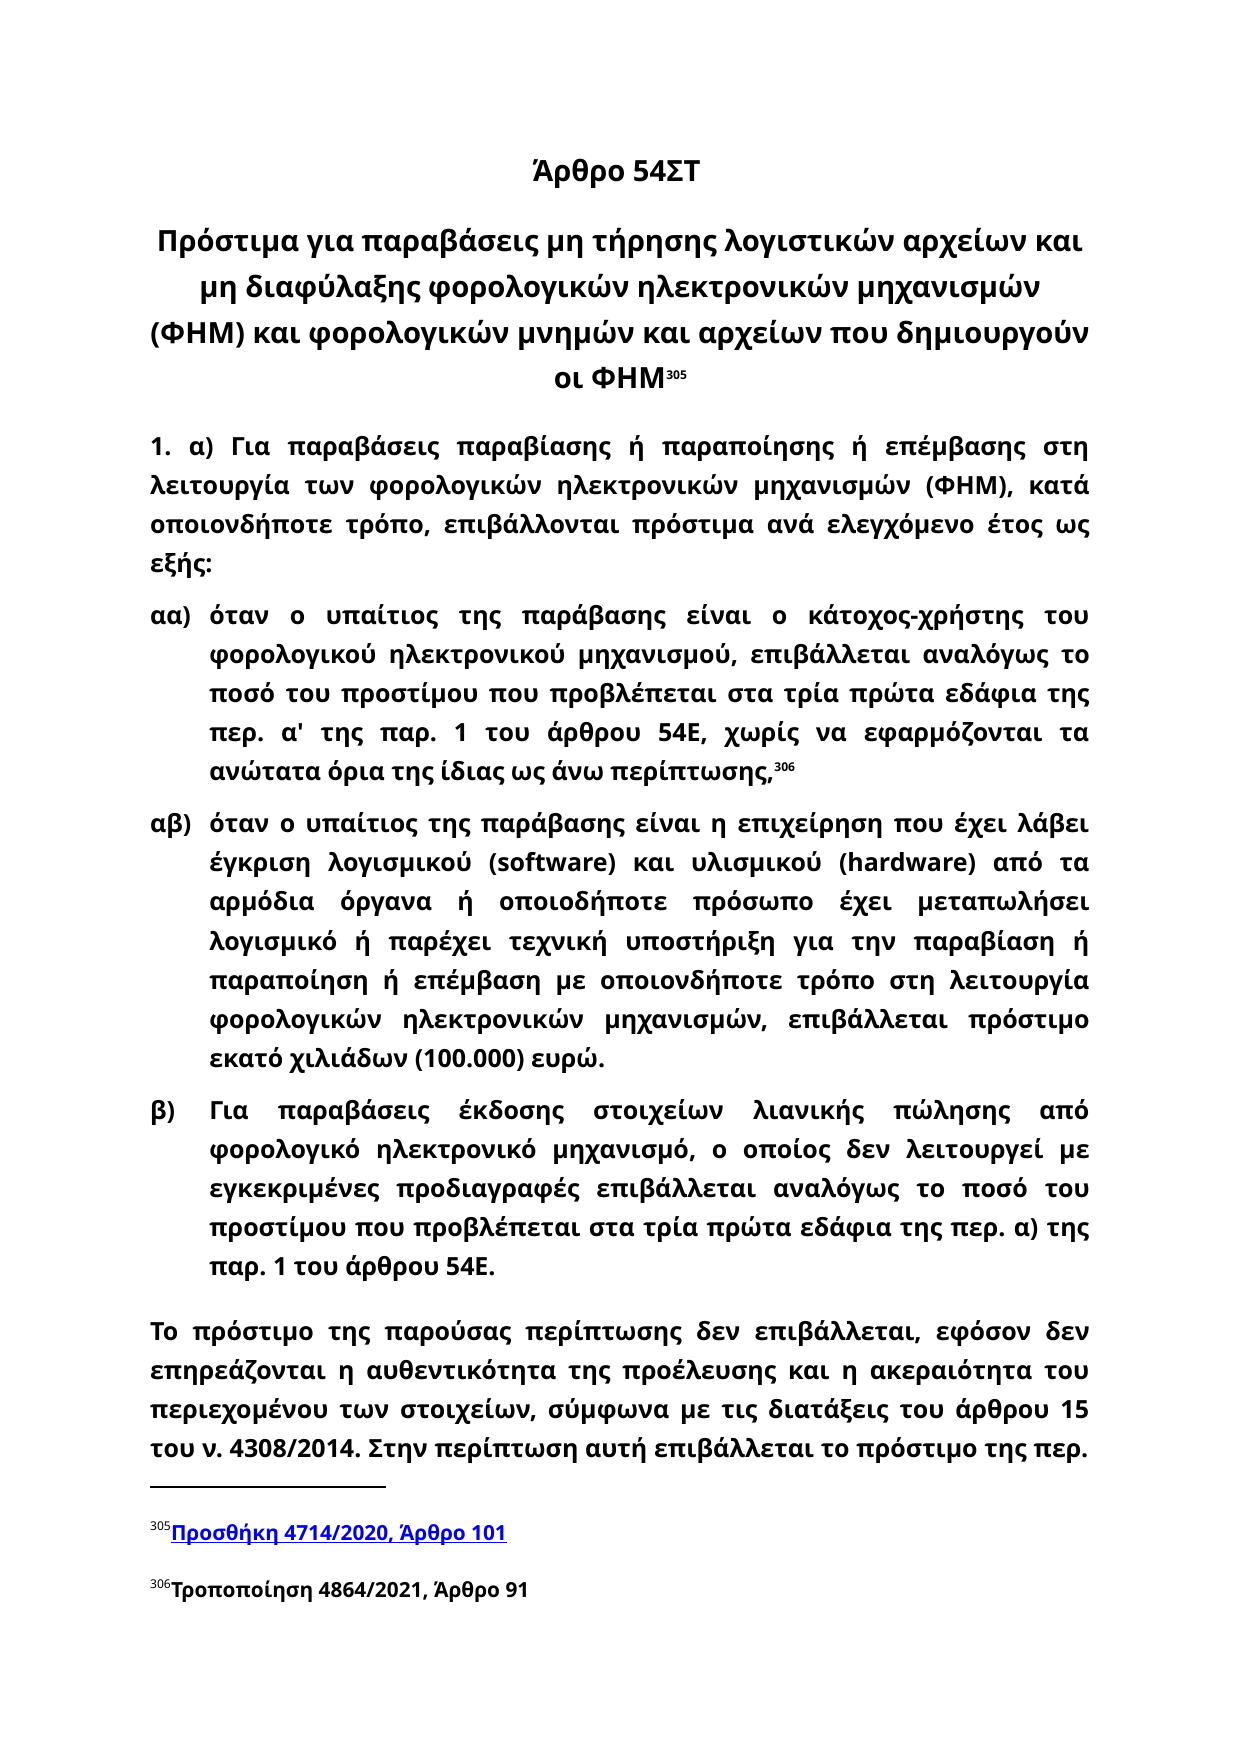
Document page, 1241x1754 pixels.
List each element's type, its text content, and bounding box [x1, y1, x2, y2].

subtitle Άρθρο 54ΣΤ [150, 150, 1090, 190]
list αα) όταν ο υπαίτιος της παράβασης είναι ο κάτοχος-χρήστης του φορολογικού ηλεκτρονικού μηχανισμού, επιβάλλεται αναλόγως το ποσό του προστίμου που προβλέπεται στα τρία πρώτα εδάφια της περ. α' της παρ. 1 του άρθρου 54Ε, χωρίς να εφαρμόζονται τα ανώτατα όρια της ίδιας ως άνω περίπτωσης, [150, 597, 1090, 788]
text 1. α) Για παραβάσεις παραβίασης ή παραποίησης ή επέμβασης στη λειτουργία των φορολογικών ηλεκτρονικών μηχανισμών (ΦΗΜ), κατά οποιονδήποτε τρόπο, επιβάλλονται πρόστιμα ανά ελεγχόμενο έτος ως εξής: [150, 428, 1090, 580]
list αβ) όταν ο υπαίτιος της παράβασης είναι η επιχείρηση που έχει λάβει έγκριση λογισμικού (software) και υλισμικού (hardware) από τα αρμόδια όργανα ή οποιοδήποτε πρόσωπο έχει μεταπωλήσει λογισμικό ή παρέχει τεχνική υποστήριξη για την παραβίαση ή παραποίηση ή επέμβαση με οποιονδήποτε τρόπο στη λειτουργία φορολογικών ηλεκτρονικών μηχανισμών, επιβάλλεται πρόστιμο εκατό χιλιάδων (100.000) ευρώ. [150, 806, 1090, 1075]
text Προσθήκη 4714/2020, Άρθρο 101 [150, 1518, 1090, 1546]
text Τροποποίηση 4864/2021, Άρθρο 91 [150, 1576, 1090, 1604]
subtitle Πρόστιμα για παραβάσεις μη τήρησης λογιστικών αρχείων και μη διαφύλαξης φορολογικών ηλεκτρονικών μηχανισμών (ΦΗΜ) και φορολογικών μνημών και αρχείων που δημιουργούν οι ΦΗΜ [150, 221, 1090, 397]
text Το πρόστιμο της παρούσας περίπτωσης δεν επιβάλλεται, εφόσον δεν επηρεάζονται η αυθεντικότητα της προέλευσης και η ακεραιότητα του περιεχομένου των στοιχείων, σύμφωνα με τις διατάξεις του άρθρου 15 του ν. 4308/2014. Στην περίπτωση αυτή επιβάλλεται το πρόστιμο της περ. [150, 1313, 1090, 1465]
list β) Για παραβάσεις έκδοσης στοιχείων λιανικής πώλησης από φορολογικό ηλεκτρονικό μηχανισμό, ο οποίος δεν λειτουργεί με εγκεκριμένες προδιαγραφές επιβάλλεται αναλόγως το ποσό του προστίμου που προβλέπεται στα τρία πρώτα εδάφια της περ. α) της παρ. 1 του άρθρου 54Ε. [150, 1092, 1090, 1283]
